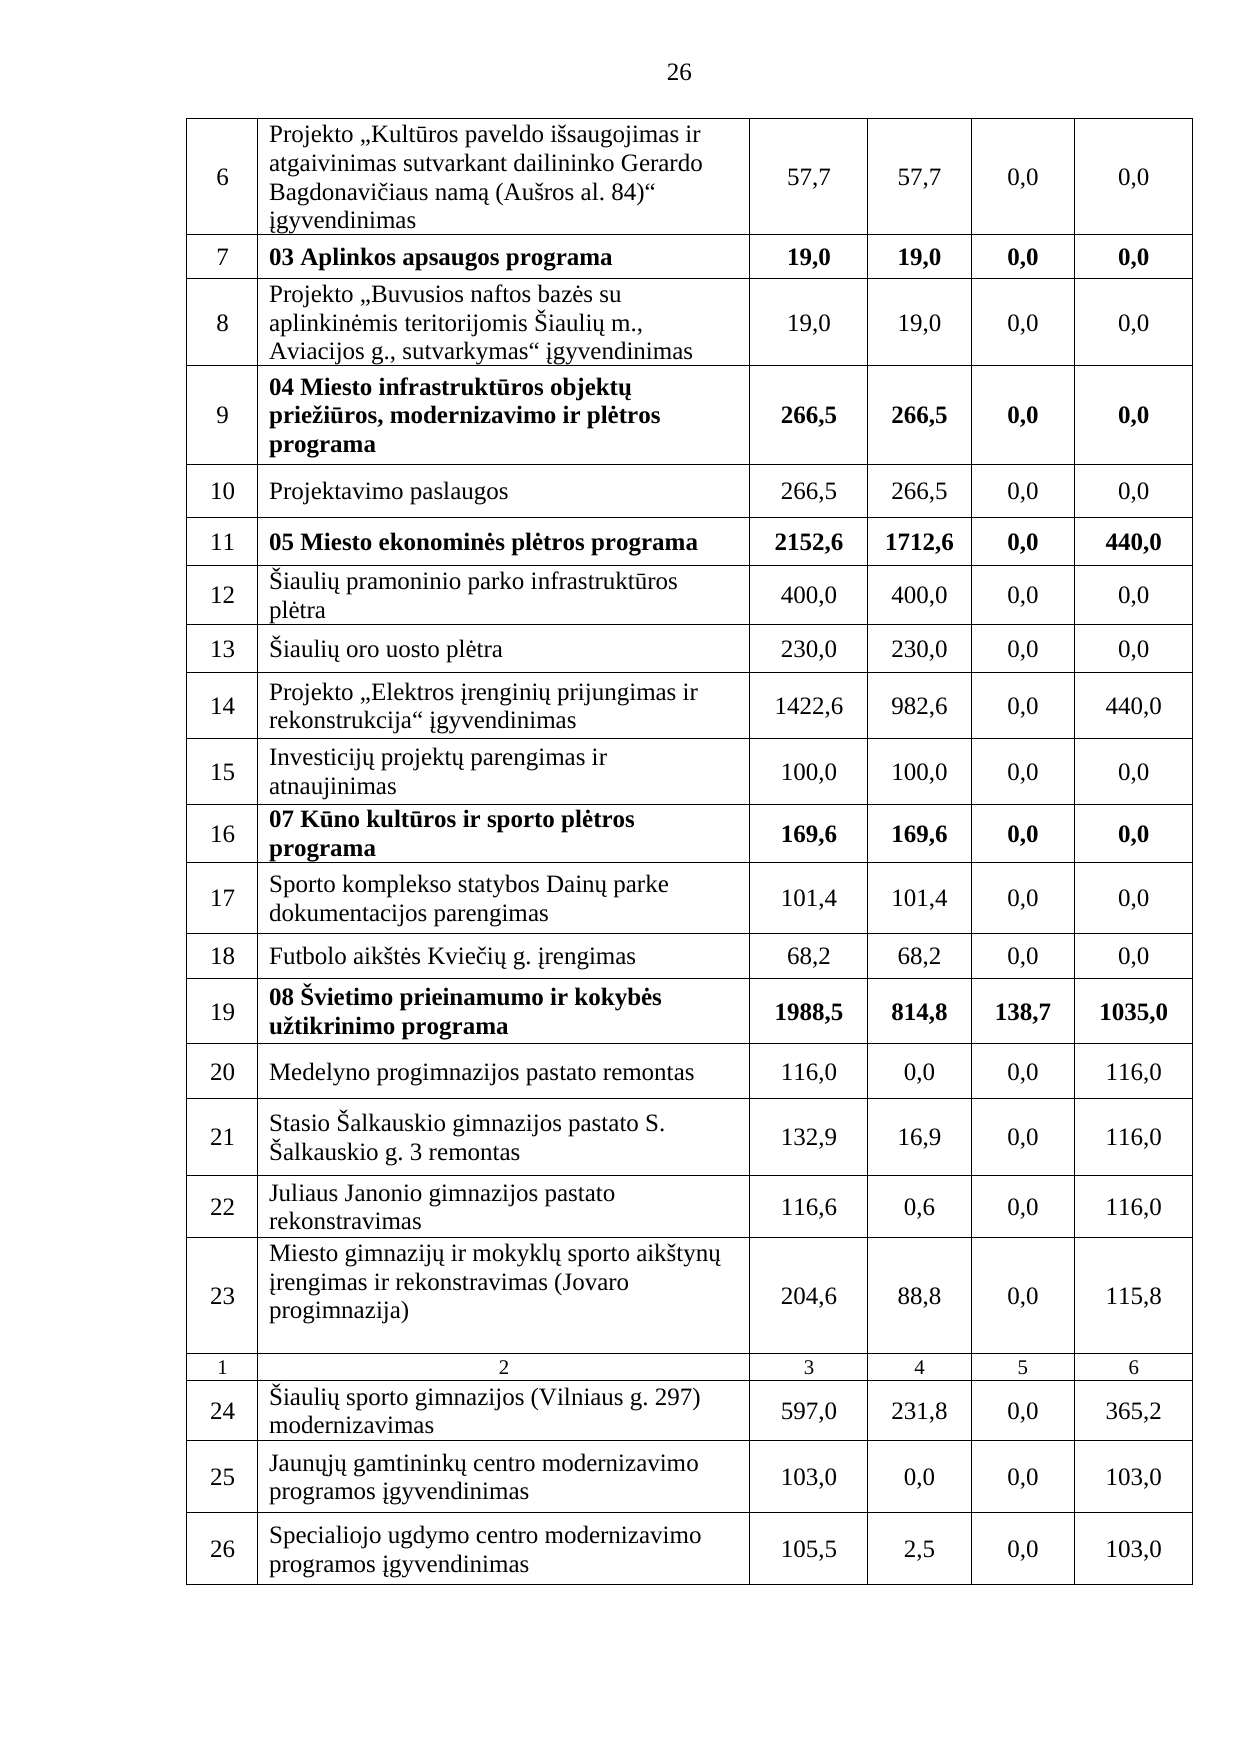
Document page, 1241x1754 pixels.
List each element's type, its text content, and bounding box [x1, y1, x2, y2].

table_cell 08 Švietimo prieinamumo ir kokybės užtikrinimo programa [258, 979, 749, 1043]
table_cell 0,0 [972, 1238, 1074, 1353]
table_cell Stasio Šalkauskio gimnazijos pastato S. Šalkauskio g. 3 remontas [258, 1099, 749, 1174]
table_cell 115,8 [1075, 1238, 1192, 1353]
table_cell 0,0 [972, 1044, 1074, 1098]
table_cell 365,2 [1075, 1381, 1192, 1439]
table_cell 0,0 [972, 673, 1074, 738]
table_cell Medelyno progimnazijos pastato remontas [258, 1044, 749, 1098]
table_cell 14 [187, 673, 257, 738]
table_cell 266,5 [868, 366, 971, 464]
table_cell 0,0 [972, 1099, 1074, 1174]
table_cell 57,7 [750, 119, 867, 234]
table_cell 230,0 [868, 625, 971, 672]
table_cell 6 [187, 119, 257, 234]
table_cell 266,5 [750, 366, 867, 464]
table_cell 982,6 [868, 673, 971, 738]
table_cell 88,8 [868, 1238, 971, 1353]
table_cell 0,0 [1075, 625, 1192, 672]
table_cell 169,6 [868, 805, 971, 862]
table_cell 100,0 [750, 739, 867, 803]
table_cell 103,0 [1075, 1513, 1192, 1584]
table_cell 105,5 [750, 1513, 867, 1584]
table_cell 204,6 [750, 1238, 867, 1353]
table_cell 0,0 [1075, 934, 1192, 978]
table_cell 6 [1075, 1354, 1192, 1380]
table_cell 0,6 [868, 1176, 971, 1237]
table_cell 0,0 [972, 934, 1074, 978]
table_cell 12 [187, 566, 257, 624]
table_cell 11 [187, 518, 257, 565]
table_cell 116,0 [1075, 1044, 1192, 1098]
table_cell 17 [187, 863, 257, 932]
table_cell 5 [972, 1354, 1074, 1380]
table_cell 0,0 [972, 1513, 1074, 1584]
table_cell 8 [187, 279, 257, 365]
table_cell 231,8 [868, 1381, 971, 1439]
table_cell 0,0 [972, 279, 1074, 365]
table_cell Sporto komplekso statybos Dainų parke dokumentacijos parengimas [258, 863, 749, 932]
table_cell 0,0 [1075, 366, 1192, 464]
table_cell 9 [187, 366, 257, 464]
table_cell 0,0 [972, 739, 1074, 803]
table_cell 230,0 [750, 625, 867, 672]
table_cell 440,0 [1075, 673, 1192, 738]
table_cell 0,0 [972, 625, 1074, 672]
table_cell Šiaulių oro uosto plėtra [258, 625, 749, 672]
table_cell 16 [187, 805, 257, 862]
table_cell Miesto gimnazijų ir mokyklų sporto aikštynų įrengimas ir rekonstravimas (Jovaro progimnazija) [258, 1238, 749, 1353]
table_cell Juliaus Janonio gimnazijos pastato rekonstravimas [258, 1176, 749, 1237]
table_cell 04 Miesto infrastruktūros objektų priežiūros, modernizavimo ir plėtros programa [258, 366, 749, 464]
table_cell 13 [187, 625, 257, 672]
table_cell 2152,6 [750, 518, 867, 565]
table_cell 1988,5 [750, 979, 867, 1043]
table_cell 0,0 [972, 366, 1074, 464]
table_cell 0,0 [1075, 279, 1192, 365]
table_cell 0,0 [972, 566, 1074, 624]
table_cell 26 [187, 1513, 257, 1584]
table_cell 05 Miesto ekonominės plėtros programa [258, 518, 749, 565]
table_cell 400,0 [750, 566, 867, 624]
table_cell 116,0 [750, 1044, 867, 1098]
table_cell 132,9 [750, 1099, 867, 1174]
table_cell 24 [187, 1381, 257, 1439]
table_cell 15 [187, 739, 257, 803]
table_cell 57,7 [868, 119, 971, 234]
table_cell 400,0 [868, 566, 971, 624]
table_cell Projekto „Elektros įrenginių prijungimas ir rekonstrukcija“ įgyvendinimas [258, 673, 749, 738]
table_cell 597,0 [750, 1381, 867, 1439]
table_cell 0,0 [972, 518, 1074, 565]
table_cell 116,0 [1075, 1099, 1192, 1174]
table_cell 2 [258, 1354, 749, 1380]
table_cell 266,5 [750, 465, 867, 517]
table_cell 1035,0 [1075, 979, 1192, 1043]
table_cell 0,0 [972, 119, 1074, 234]
table_cell 7 [187, 235, 257, 278]
table_cell 0,0 [1075, 465, 1192, 517]
table_cell 1422,6 [750, 673, 867, 738]
table_cell 101,4 [750, 863, 867, 932]
table_cell 0,0 [972, 1441, 1074, 1512]
table_cell 4 [868, 1354, 971, 1380]
table_cell Investicijų projektų parengimas ir atnaujinimas [258, 739, 749, 803]
table_cell 19,0 [868, 235, 971, 278]
table_cell 19 [187, 979, 257, 1043]
table_cell 0,0 [972, 1381, 1074, 1439]
table_cell 0,0 [1075, 235, 1192, 278]
table_cell 21 [187, 1099, 257, 1174]
table_cell 68,2 [750, 934, 867, 978]
table_cell 116,0 [1075, 1176, 1192, 1237]
table_cell Projekto „Buvusios naftos bazės su aplinkinėmis teritorijomis Šiaulių m., Aviacijos g., sutvarkymas“ įgyvendinimas [258, 279, 749, 365]
table_cell 22 [187, 1176, 257, 1237]
table_cell 0,0 [1075, 566, 1192, 624]
table_cell 20 [187, 1044, 257, 1098]
table_cell 0,0 [972, 465, 1074, 517]
table_cell 23 [187, 1238, 257, 1353]
table_cell 16,9 [868, 1099, 971, 1174]
table_cell Projekto „Kultūros paveldo išsaugojimas ir atgaivinimas sutvarkant dailininko Gerardo Bagdonavičiaus namą (Aušros al. 84)“ įgyvendinimas [258, 119, 749, 234]
table_cell 103,0 [750, 1441, 867, 1512]
table_cell 2,5 [868, 1513, 971, 1584]
table_cell Jaunųjų gamtininkų centro modernizavimo programos įgyvendinimas [258, 1441, 749, 1512]
table_cell Specialiojo ugdymo centro modernizavimo programos įgyvendinimas [258, 1513, 749, 1584]
table_cell 19,0 [750, 279, 867, 365]
table_cell 266,5 [868, 465, 971, 517]
table_cell 0,0 [972, 1176, 1074, 1237]
table_cell 814,8 [868, 979, 971, 1043]
table_cell Šiaulių pramoninio parko infrastruktūros plėtra [258, 566, 749, 624]
table_cell Šiaulių sporto gimnazijos (Vilniaus g. 297) modernizavimas [258, 1381, 749, 1439]
table_cell 0,0 [972, 235, 1074, 278]
table_cell 0,0 [972, 805, 1074, 862]
table_cell 0,0 [972, 863, 1074, 932]
table_cell 103,0 [1075, 1441, 1192, 1512]
table_cell 138,7 [972, 979, 1074, 1043]
table_cell 0,0 [1075, 739, 1192, 803]
table_cell 19,0 [750, 235, 867, 278]
table_cell 100,0 [868, 739, 971, 803]
table_cell Projektavimo paslaugos [258, 465, 749, 517]
table_cell 1 [187, 1354, 257, 1380]
table_cell 68,2 [868, 934, 971, 978]
table_cell 10 [187, 465, 257, 517]
table_cell 0,0 [1075, 805, 1192, 862]
table_cell 07 Kūno kultūros ir sporto plėtros programa [258, 805, 749, 862]
table_cell 116,6 [750, 1176, 867, 1237]
table_cell 03 Aplinkos apsaugos programa [258, 235, 749, 278]
table_cell 169,6 [750, 805, 867, 862]
table_cell 18 [187, 934, 257, 978]
table_cell Futbolo aikštės Kviečių g. įrengimas [258, 934, 749, 978]
table_cell 1712,6 [868, 518, 971, 565]
table_cell 0,0 [1075, 119, 1192, 234]
table_cell 25 [187, 1441, 257, 1512]
table_cell 440,0 [1075, 518, 1192, 565]
table_cell 3 [750, 1354, 867, 1380]
table_cell 101,4 [868, 863, 971, 932]
table_cell 0,0 [1075, 863, 1192, 932]
table_cell 19,0 [868, 279, 971, 365]
table_cell 0,0 [868, 1044, 971, 1098]
table_cell 0,0 [868, 1441, 971, 1512]
